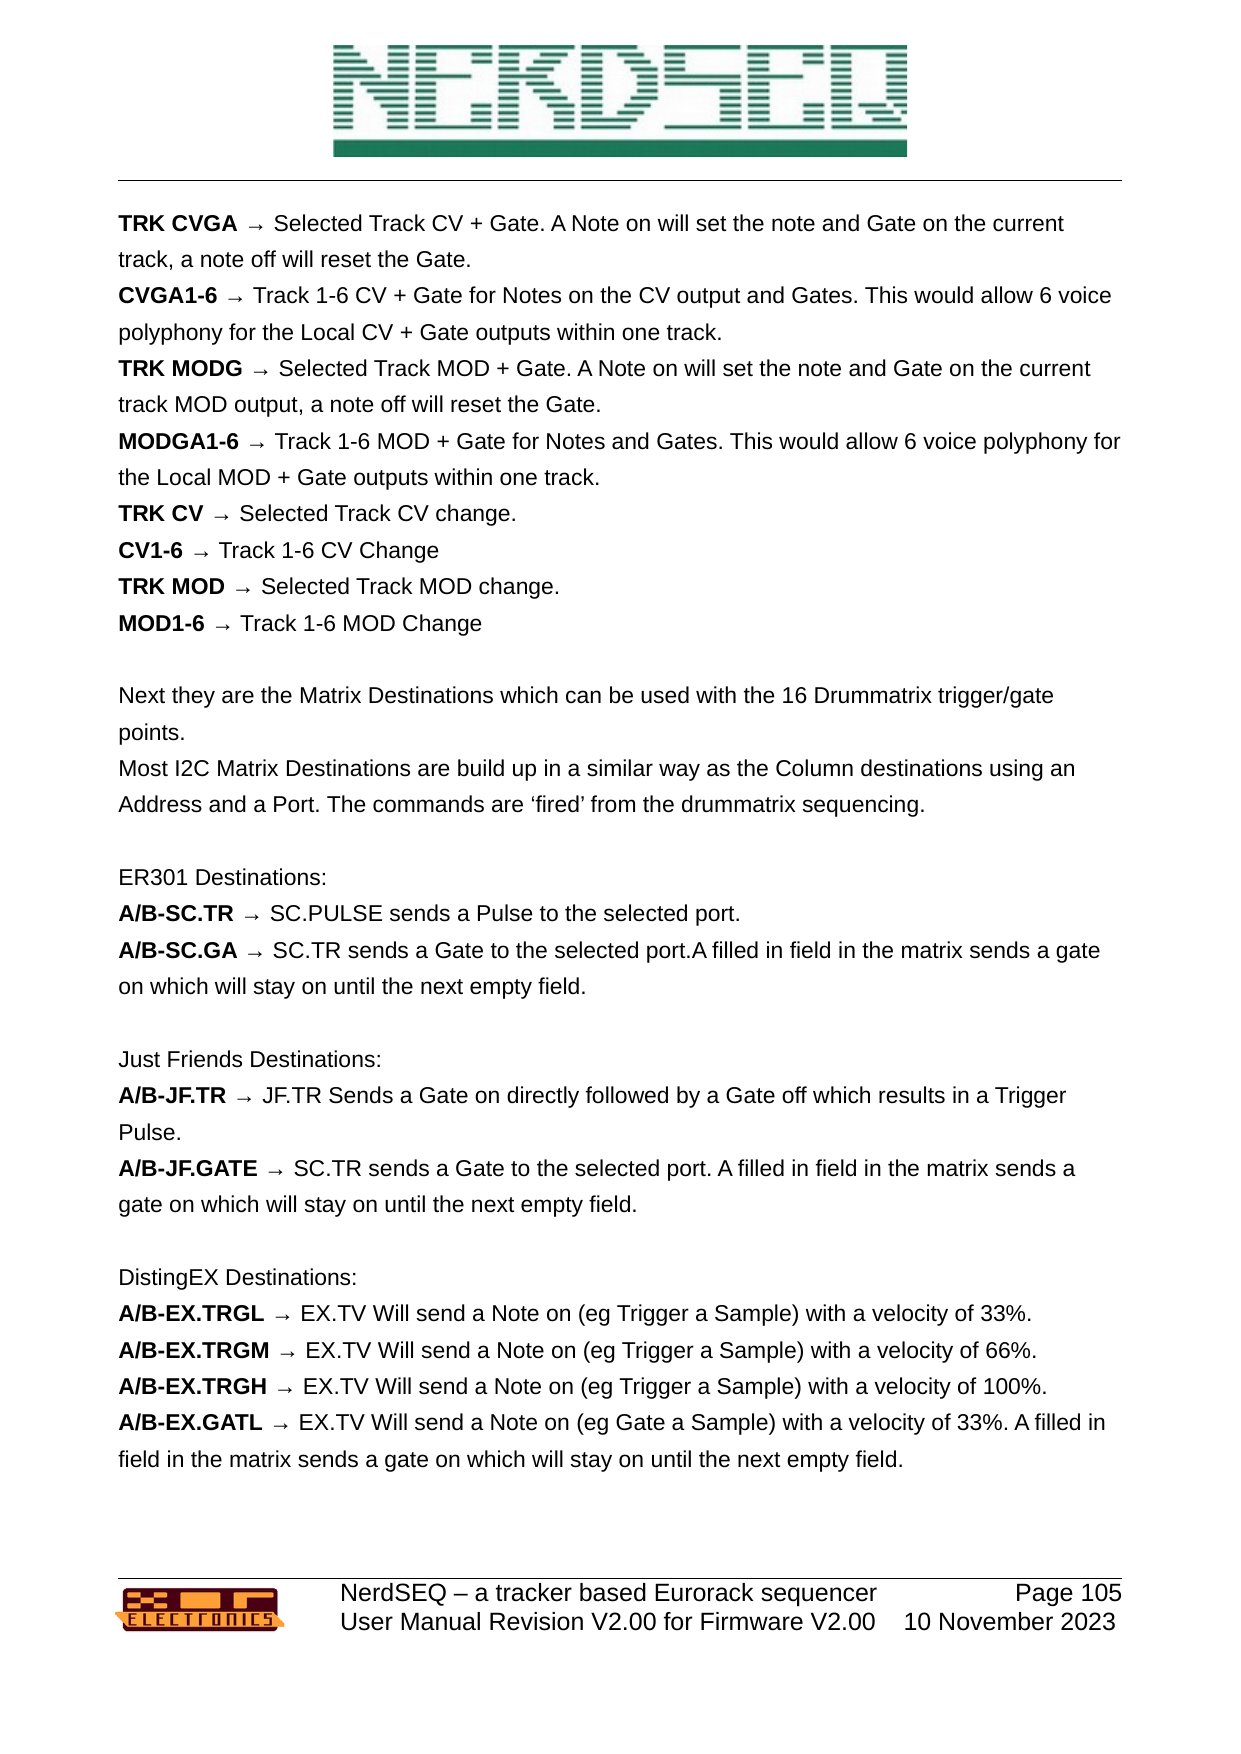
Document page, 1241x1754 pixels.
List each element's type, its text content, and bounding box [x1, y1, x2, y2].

text TRK MODG → Selected Track MOD + Gate. A Note on will set the note and Gate on the current track MOD output, a note off will reset the Gate. [118, 355, 1122, 418]
picture [333, 45, 908, 157]
text A/B-SC.GA → SC.TR sends a Gate to the selected port.A filled in field in the matrix sends a gate on which will stay on until the next empty field. [118, 937, 1122, 999]
text MOD1-6 → Track 1-6 MOD Change [118, 609, 1122, 636]
text Most I2C Matrix Destinations are build up in a similar way as the Column destinations using an Address and a Port. The commands are ‘fired’ from the drummatrix sequencing. [118, 755, 1122, 818]
text TRK MOD → Selected Track MOD change. [118, 573, 1122, 599]
text A/B-JF.GATE → SC.TR sends a Gate to the selected port. A filled in field in the matrix sends a gate on which will stay on until the next empty field. [118, 1155, 1122, 1217]
text TRK CVGA → Selected Track CV + Gate. A Note on will set the note and Gate on the current track, a note off will reset the Gate. [118, 209, 1122, 272]
text CVGA1-6 → Track 1-6 CV + Gate for Notes on the CV output and Gates. This would allow 6 voice polyphony for the Local CV + Gate outputs within one track. [118, 282, 1122, 345]
text A/B-JF.TR → JF.TR Sends a Gate on directly followed by a Gate off which results in a Trigger Pulse. [118, 1082, 1122, 1145]
text Next they are the Matrix Destinations which can be used with the 16 Drummatrix trigger/gate points. [118, 682, 1122, 745]
text CV1-6 → Track 1-6 CV Change [118, 537, 1122, 563]
text A/B-EX.TRGL → EX.TV Will send a Note on (eg Trigger a Sample) with a velocity of 33%. [118, 1300, 1122, 1327]
text Just Friends Destinations: [118, 1046, 1122, 1072]
text A/B-SC.TR → SC.PULSE sends a Pulse to the selected port. [118, 900, 1122, 927]
text MODGA1-6 → Track 1-6 MOD + Gate for Notes and Gates. This would allow 6 voice polyphony for the Local MOD + Gate outputs within one track. [118, 428, 1122, 490]
text DistingEX Destinations: [118, 1264, 1122, 1290]
text A/B-EX.TRGH → EX.TV Will send a Note on (eg Trigger a Sample) with a velocity of 100%. [118, 1373, 1122, 1399]
picture [115, 1584, 285, 1634]
text A/B-EX.TRGM → EX.TV Will send a Note on (eg Trigger a Sample) with a velocity of 66%. [118, 1337, 1122, 1363]
text TRK CV → Selected Track CV change. [118, 500, 1122, 527]
text A/B-EX.GATL → EX.TV Will send a Note on (eg Gate a Sample) with a velocity of 33%. A filled in field in the matrix sends a gate on which will stay on until the next empty field. [118, 1409, 1122, 1472]
text ER301 Destinations: [118, 864, 1122, 890]
